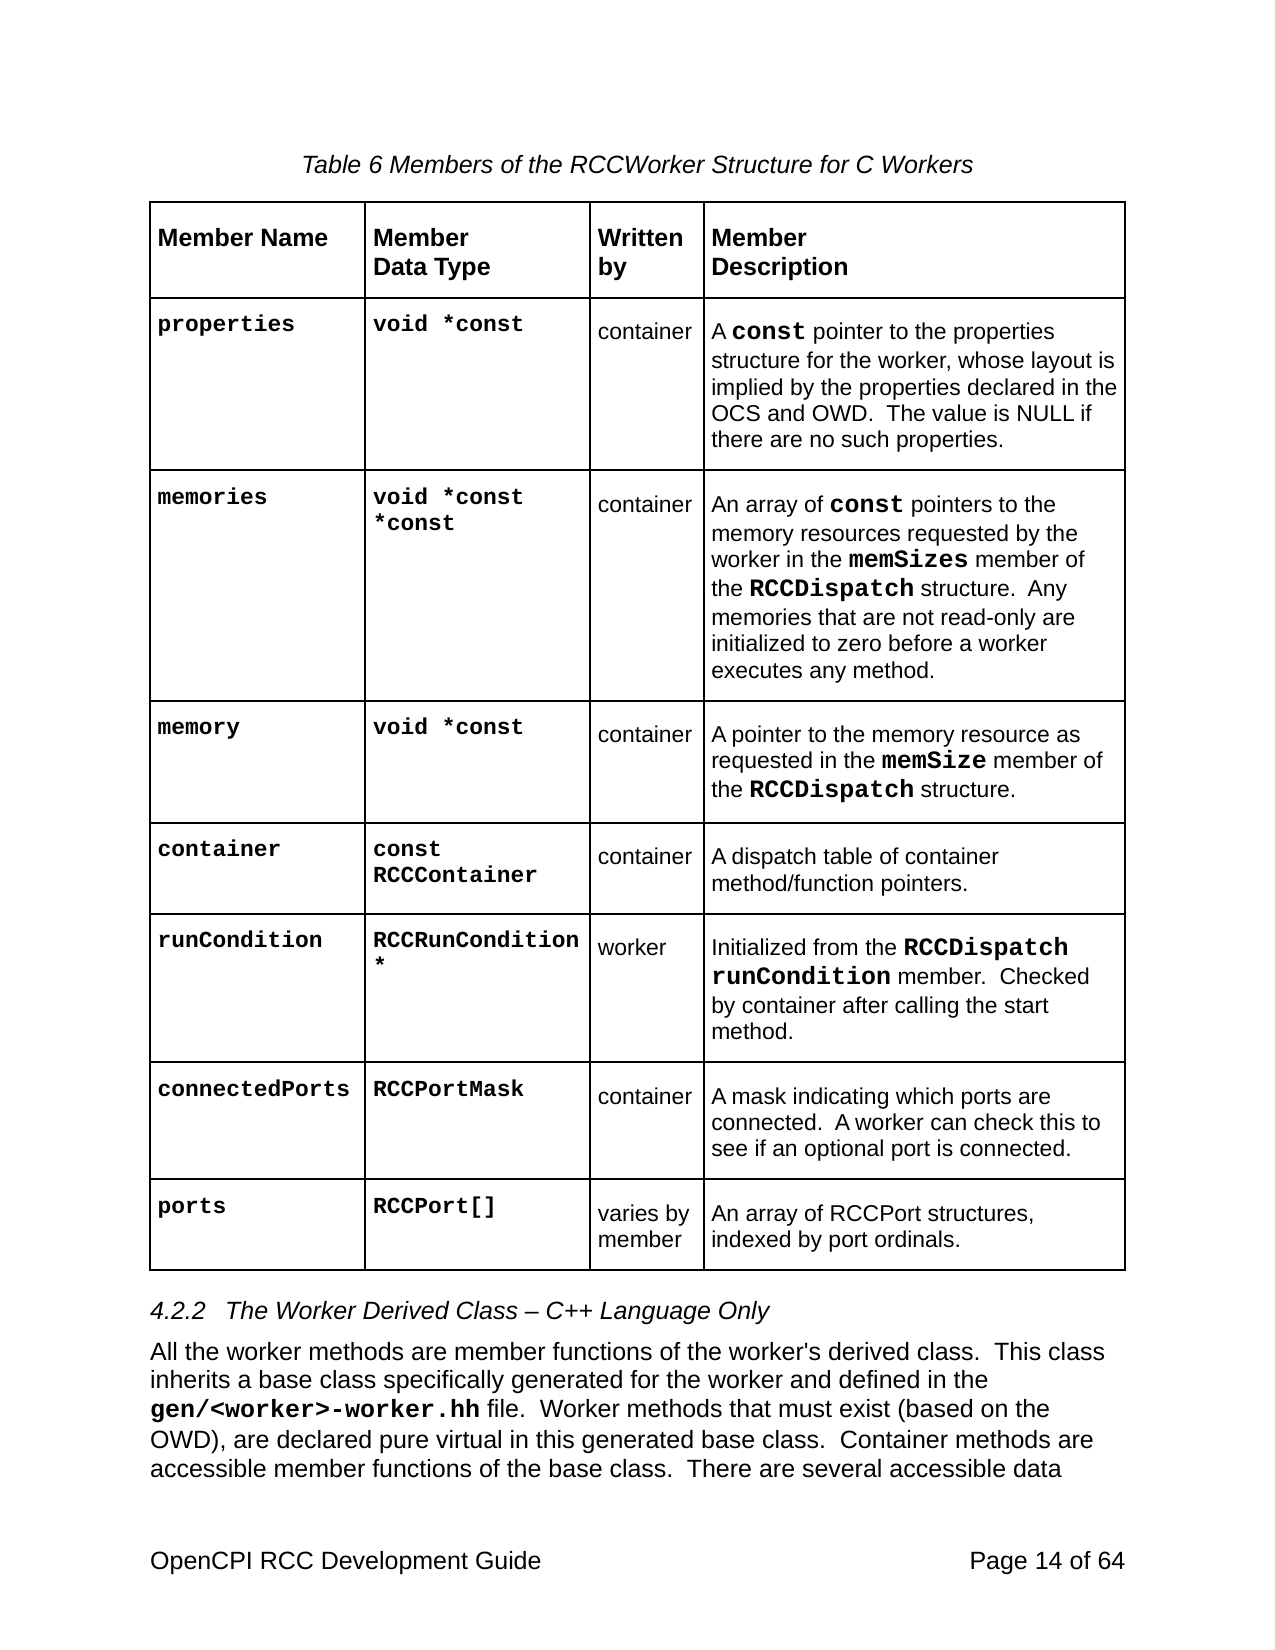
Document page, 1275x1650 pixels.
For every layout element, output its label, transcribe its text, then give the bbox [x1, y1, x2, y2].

table_cell A mask indicating which ports are connected. A worker can check this to see if an optional port is connected. [705, 1063, 1124, 1178]
table_cell A const pointer to the properties structure for the worker, whose layout is implied by the properties declared in the OCS and OWD. The value is NULL if there are no such properties. [705, 299, 1124, 469]
table_cell RCCPort[] [366, 1180, 589, 1269]
table_cell container [591, 471, 703, 699]
table_cell connectedPorts [151, 1063, 364, 1178]
table_cell RCCPortMask [366, 1063, 589, 1178]
table_cell container [591, 702, 703, 822]
table_header Written by [591, 203, 703, 297]
table_cell void *const [366, 299, 589, 469]
table_cell memory [151, 702, 364, 822]
text All the worker methods are member functions of the worker's derived class. This class inherits a base class specifically generated for the worker and defined in the gen/<worker>-worker.hh file. Worker methods that must exist (based on the OWD), are declared pure virtual in this generated base class. Container methods are accessible member functions of the base class. There are several accessible data [150, 1337, 1125, 1483]
table_cell RCCRunCondition* [366, 915, 589, 1061]
table_header Member Description [705, 203, 1124, 297]
table_cell An array of const pointers to the memory resources requested by the worker in the memSizes member of the RCCDispatch structure. Any memories that are not read-only are initialized to zero before a worker executes any method. [705, 471, 1124, 699]
table_cell ports [151, 1180, 364, 1269]
table_cell A dispatch table of container method/function pointers. [705, 824, 1124, 912]
table_cell A pointer to the memory resource as requested in the memSize member of the RCCDispatch structure. [705, 702, 1124, 822]
table_cell runCondition [151, 915, 364, 1061]
table_cell memories [151, 471, 364, 699]
table_header Member Name [151, 203, 364, 297]
table_cell void *const [366, 702, 589, 822]
table_cell An array of RCCPort structures, indexed by port ordinals. [705, 1180, 1124, 1269]
table_cell const RCCContainer [366, 824, 589, 912]
table_cell worker [591, 915, 703, 1061]
table_cell container [591, 299, 703, 469]
table_header Member Data Type [366, 203, 589, 297]
table_cell properties [151, 299, 364, 469]
table_cell container [591, 1063, 703, 1178]
table_cell Initialized from the RCCDispatch runCondition member. Checked by container after calling the start method. [705, 915, 1124, 1061]
subtitle The Worker Derived Class – C++ Language Only [150, 1296, 1125, 1325]
text Table 6 Members of the RCCWorker Structure for C Workers [150, 150, 1125, 179]
table_cell void *const *const [366, 471, 589, 699]
table_cell varies by member [591, 1180, 703, 1269]
table_cell container [591, 824, 703, 912]
table_cell container [151, 824, 364, 912]
